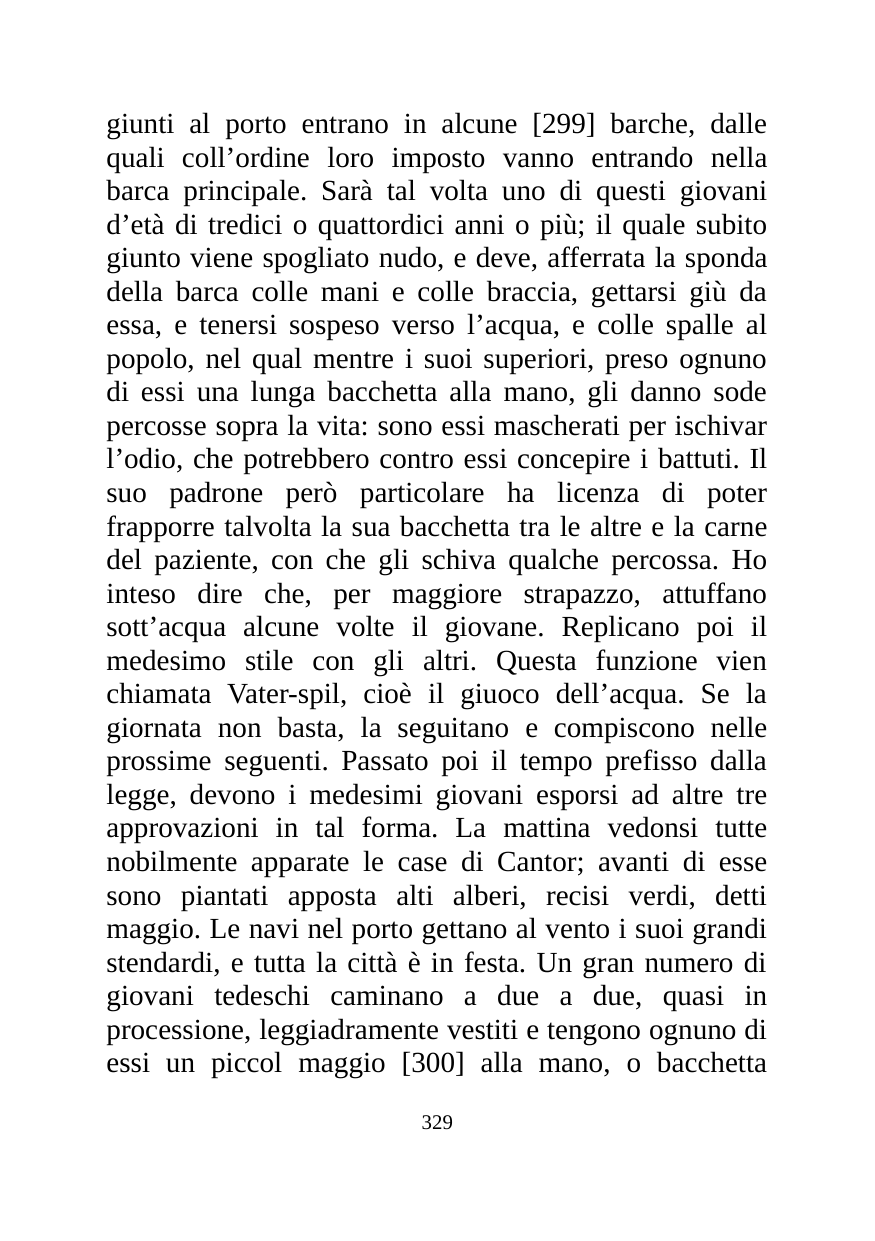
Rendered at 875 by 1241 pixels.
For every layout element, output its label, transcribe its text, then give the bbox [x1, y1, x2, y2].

text giunti al porto entrano in alcune [299] barche, dalle quali coll’ordine loro imposto vanno entrando nella barca principale. Sarà tal volta uno di questi giovani d’età di tredici o quattordici anni o più; il quale subito giunto viene spogliato nudo, e deve, afferrata la sponda della barca colle mani e colle braccia, gettarsi giù da essa, e tenersi sospeso verso l’acqua, e colle spalle al popolo, nel qual mentre i suoi superiori, preso ognuno di essi una lunga bacchetta alla mano, gli danno sode percosse sopra la vita: sono essi mascherati per ischivar l’odio, che potrebbero contro essi concepire i battuti. Il suo padrone però particolare ha licenza di poter frapporre talvolta la sua bacchetta tra le altre e la carne del paziente, con che gli schiva qualche percossa. Ho inteso dire che, per maggiore strapazzo, attuffano sott’acqua alcune volte il giovane. Replicano poi il medesimo stile con gli altri. Questa funzione vien chiamata Vater-spil, cioè il giuoco dell’acqua. Se la giornata non basta, la seguitano e compiscono nelle prossime seguenti. Passato poi il tempo prefisso dalla legge, devono i medesimi giovani esporsi ad altre tre approvazioni in tal forma. La mattina vedonsi tutte nobilmente apparate le case di Cantor; avanti di esse sono piantati apposta alti alberi, recisi verdi, detti maggio. Le navi nel porto gettano al vento i suoi grandi stendardi, e tutta la città è in festa. Un gran numero di giovani tedeschi caminano a due a due, quasi in processione, leggiadramente vestiti e tengono ognuno di essi un piccol maggio [300] alla mano, o bacchetta [106, 106, 768, 1079]
